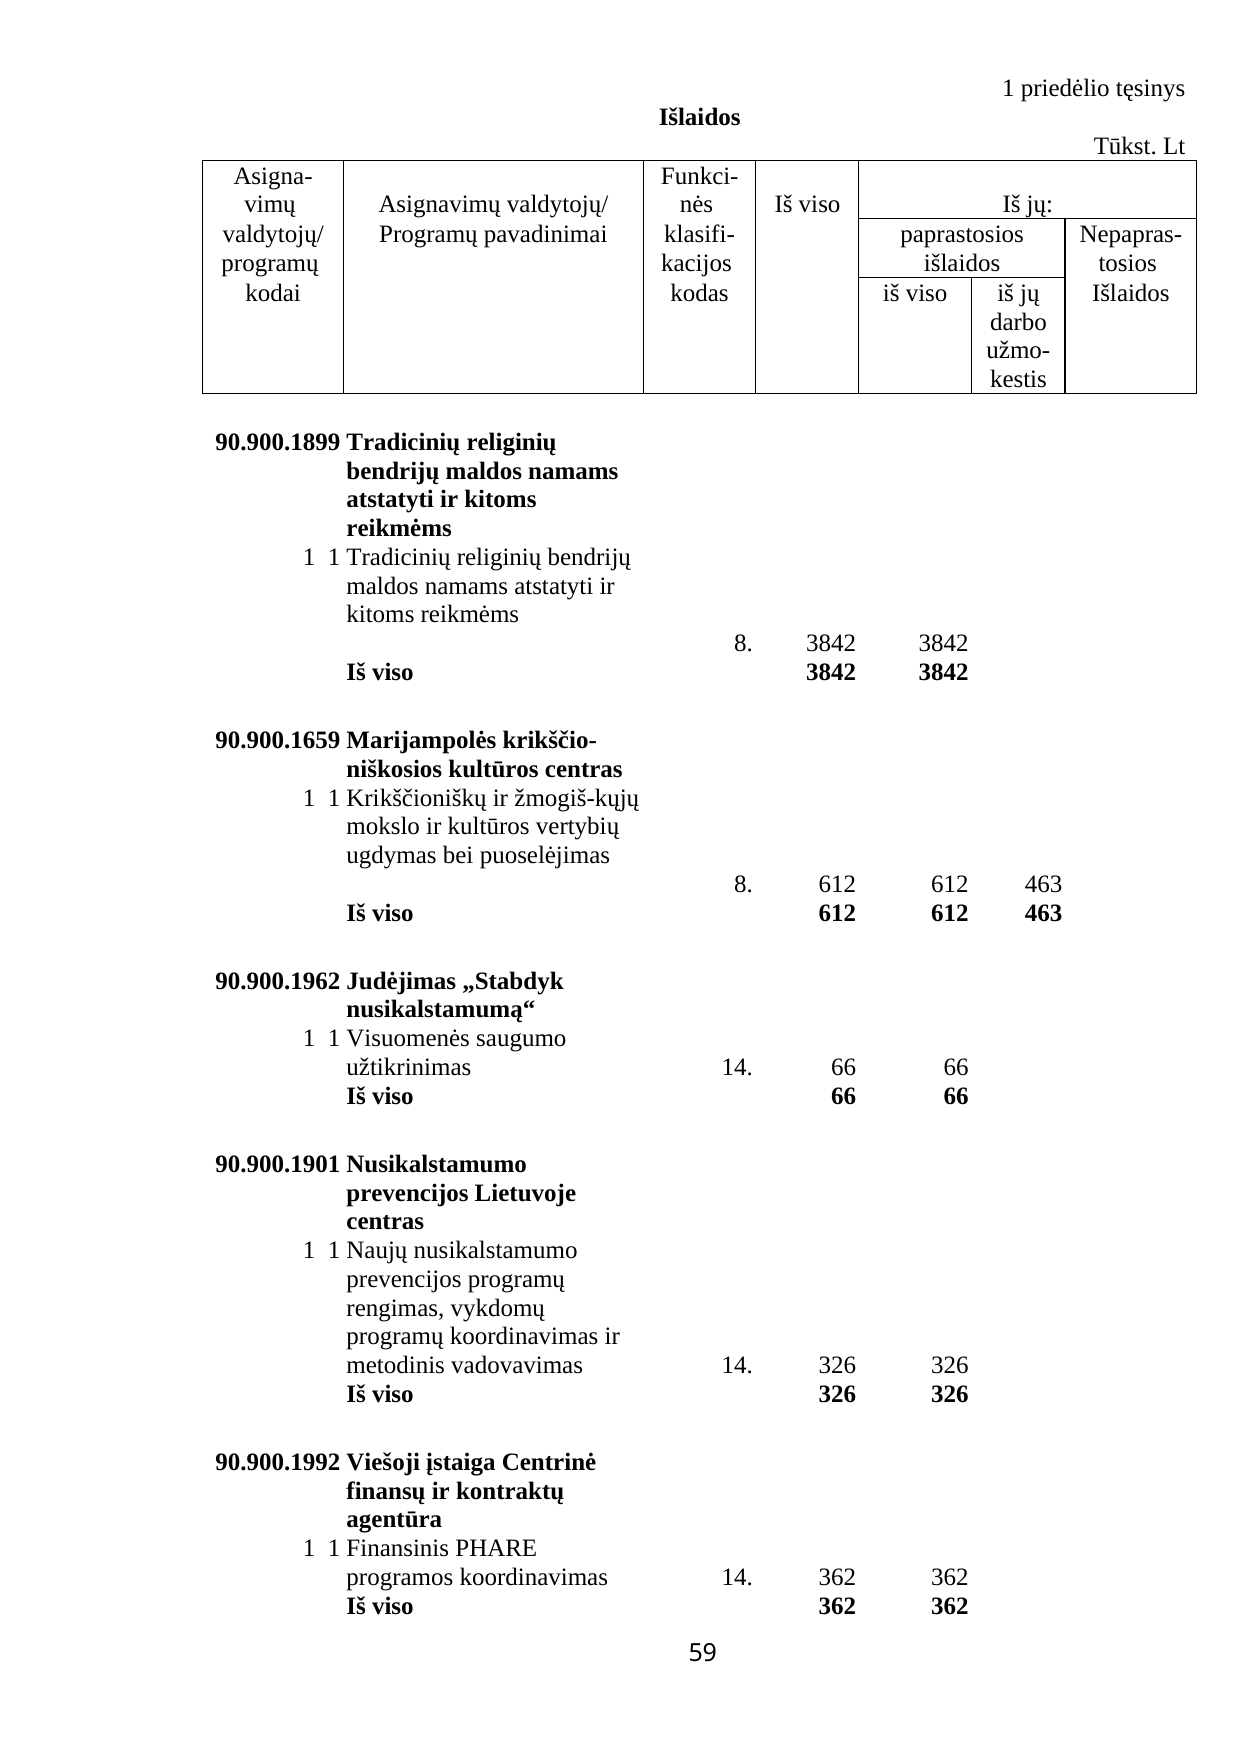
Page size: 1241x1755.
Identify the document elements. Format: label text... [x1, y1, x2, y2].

table_cell [643, 966, 756, 1023]
table_cell [343, 932, 643, 966]
table_cell [343, 691, 643, 725]
table_cell [971, 394, 1065, 427]
table_cell 66 [756, 1023, 859, 1081]
table_cell 14. [643, 1235, 756, 1379]
table_cell Naujų nusikalstamumo prevencijos programų rengimas, vykdomų programų koordinavimas ir metodinis vadovavimas [343, 1235, 643, 1379]
table_cell [1065, 1533, 1196, 1591]
table_cell 8. [643, 783, 756, 898]
table_cell 66 [859, 1081, 971, 1115]
table_cell 3842 [859, 657, 971, 691]
table_cell 612 [756, 783, 859, 898]
table_cell [203, 1379, 343, 1413]
table_cell [1065, 898, 1196, 932]
table_cell 1 1 [203, 542, 343, 657]
table_cell [643, 1149, 756, 1235]
table_cell 3842 [756, 657, 859, 691]
table_cell [1065, 966, 1196, 1023]
table_cell paprastosios išlaidos [859, 219, 1064, 277]
table_cell [756, 1447, 859, 1533]
table_cell [971, 1149, 1065, 1235]
table_cell Asigna-vimų [203, 161, 343, 218]
table_cell 612 [859, 898, 971, 932]
table_cell Marijampolės krikščio-niškosios kultūros centras [343, 725, 643, 783]
table_cell 362 [859, 1533, 971, 1591]
table_cell [643, 1115, 756, 1149]
table_cell Tūkst. Lt [203, 131, 1196, 160]
table_cell 90.900.1899 [203, 427, 343, 542]
table_cell [971, 542, 1065, 657]
table_cell [1065, 1115, 1196, 1149]
table_cell [643, 394, 756, 427]
table_cell 1 1 [203, 783, 343, 898]
table_cell 3842 [859, 542, 971, 657]
table_cell [756, 218, 858, 277]
table_cell [643, 725, 756, 783]
table_cell [971, 1413, 1065, 1447]
table_cell kodai [203, 277, 343, 393]
table_cell 362 [756, 1533, 859, 1591]
table_cell [643, 1081, 756, 1115]
table_cell [344, 277, 643, 393]
table_cell [643, 1379, 756, 1413]
table_cell 66 [859, 1023, 971, 1081]
table_cell 90.900.1992 [203, 1447, 343, 1533]
table_cell [1065, 657, 1196, 691]
table_cell [643, 1591, 756, 1625]
table_cell klasifi-kacijos [644, 218, 755, 277]
table_cell iš viso [859, 278, 971, 393]
table_cell 8. [643, 542, 756, 657]
table_cell 326 [859, 1235, 971, 1379]
table_cell [859, 725, 971, 783]
table_cell [971, 1081, 1065, 1115]
table_cell [343, 1413, 643, 1447]
table_cell [756, 691, 859, 725]
table_cell [1065, 1591, 1196, 1625]
table_cell [971, 1235, 1065, 1379]
table_cell 14. [643, 1533, 756, 1591]
table_cell [203, 1115, 343, 1149]
table_cell [1065, 1413, 1196, 1447]
table_cell 326 [859, 1379, 971, 1413]
table_cell [643, 657, 756, 691]
table_cell 463 [971, 783, 1065, 898]
table_cell [971, 1379, 1065, 1413]
table_cell 66 [756, 1081, 859, 1115]
table_cell 463 [971, 898, 1065, 932]
table_cell [643, 427, 756, 542]
table_cell [1065, 394, 1196, 427]
table_cell Iš viso [756, 161, 858, 218]
table_cell Judėjimas „Stabdyk nusikalstamumą“ [343, 966, 643, 1023]
table_cell [859, 1149, 971, 1235]
table_cell [756, 725, 859, 783]
table_cell Išlaidos [203, 102, 1196, 131]
table_cell [756, 966, 859, 1023]
table_cell [756, 427, 859, 542]
table_cell [971, 1023, 1065, 1081]
table_cell [859, 691, 971, 725]
table_cell [859, 966, 971, 1023]
table_cell [1065, 1023, 1196, 1081]
table_cell Asignavimų valdytojų/ [344, 161, 643, 218]
table_cell [1065, 725, 1196, 783]
table_cell Iš viso [343, 1081, 643, 1115]
table_cell valdytojų/ programų [203, 218, 343, 277]
table_cell [1065, 1447, 1196, 1533]
table_cell Išlaidos [1066, 277, 1196, 393]
table_cell [859, 427, 971, 542]
table_cell Finansinis PHARE programos koordinavimas [343, 1533, 643, 1591]
table_cell [859, 932, 971, 966]
table_cell [643, 932, 756, 966]
table_cell Iš viso [343, 1591, 643, 1625]
table_cell Nepapras-tosios [1066, 219, 1196, 277]
table_cell [203, 898, 343, 932]
table_cell Iš jų: [859, 161, 1196, 218]
table_cell [343, 394, 643, 427]
table_cell [971, 1533, 1065, 1591]
table_cell [859, 1413, 971, 1447]
table_cell Tradicinių religinių bendrijų maldos namams atstatyti ir kitoms reikmėms [343, 427, 643, 542]
table_cell [971, 1115, 1065, 1149]
table_cell [756, 394, 859, 427]
table_cell 90.900.1659 [203, 725, 343, 783]
table_cell Viešoji įstaiga Centrinė finansų ir kontraktų agentūra [343, 1447, 643, 1533]
table_cell [643, 1413, 756, 1447]
table_cell [643, 691, 756, 725]
table_cell [971, 657, 1065, 691]
table_cell [203, 657, 343, 691]
table_cell [1065, 1379, 1196, 1413]
table_cell 612 [859, 783, 971, 898]
table_cell kodas [644, 277, 755, 393]
table_cell [203, 1591, 343, 1625]
table_cell [203, 691, 343, 725]
table_cell [756, 1413, 859, 1447]
table_cell [1065, 1149, 1196, 1235]
table_cell Nusikalstamumo prevencijos Lietuvoje centras [343, 1149, 643, 1235]
table_cell [971, 427, 1065, 542]
table_cell Programų pavadinimai [344, 218, 643, 277]
table_cell [756, 277, 858, 393]
table_cell [756, 1149, 859, 1235]
table_cell 362 [859, 1591, 971, 1625]
table_cell 612 [756, 898, 859, 932]
table_cell [203, 932, 343, 966]
table_cell 14. [643, 1023, 756, 1081]
table_cell 90.900.1901 [203, 1149, 343, 1235]
table_cell iš jų darbo užmo-kestis [972, 278, 1064, 393]
table_cell [859, 1115, 971, 1149]
table_cell 1 1 [203, 1533, 343, 1591]
table_cell [203, 1413, 343, 1447]
table_cell [971, 691, 1065, 725]
table_cell [643, 898, 756, 932]
table_cell [756, 1115, 859, 1149]
table_cell [203, 394, 343, 427]
table_cell [756, 932, 859, 966]
table_cell Funkci-nės [644, 161, 755, 218]
table_cell Visuomenės saugumo užtikrinimas [343, 1023, 643, 1081]
table_cell Iš viso [343, 1379, 643, 1413]
table_cell [859, 1447, 971, 1533]
table_cell Tradicinių religinių bendrijų maldos namams atstatyti ir kitoms reikmėms [343, 542, 643, 657]
table_cell [971, 1591, 1065, 1625]
table_cell 3842 [756, 542, 859, 657]
table_cell [1065, 542, 1196, 657]
table_cell [203, 1081, 343, 1115]
table_cell 326 [756, 1379, 859, 1413]
table_cell [971, 966, 1065, 1023]
table_header 1 priedėlio tęsinys [203, 74, 1196, 102]
table_cell [971, 725, 1065, 783]
table_cell [1065, 1235, 1196, 1379]
table_cell 326 [756, 1235, 859, 1379]
table_cell [1065, 783, 1196, 898]
table_cell Iš viso [343, 898, 643, 932]
table_cell [971, 1447, 1065, 1533]
table_cell 362 [756, 1591, 859, 1625]
table_cell [1065, 427, 1196, 542]
table_cell [1065, 932, 1196, 966]
table_cell [1065, 1081, 1196, 1115]
table_cell [1065, 691, 1196, 725]
table_cell 1 1 [203, 1023, 343, 1081]
table_cell 90.900.1962 [203, 966, 343, 1023]
table_cell [971, 932, 1065, 966]
table_cell 1 1 [203, 1235, 343, 1379]
table_cell [859, 394, 971, 427]
table_cell [343, 1115, 643, 1149]
table_cell [643, 1447, 756, 1533]
table_cell Iš viso [343, 657, 643, 691]
table_cell Krikščioniškų ir žmogiš-kųjų mokslo ir kultūros vertybių ugdymas bei puoselėjimas [343, 783, 643, 898]
